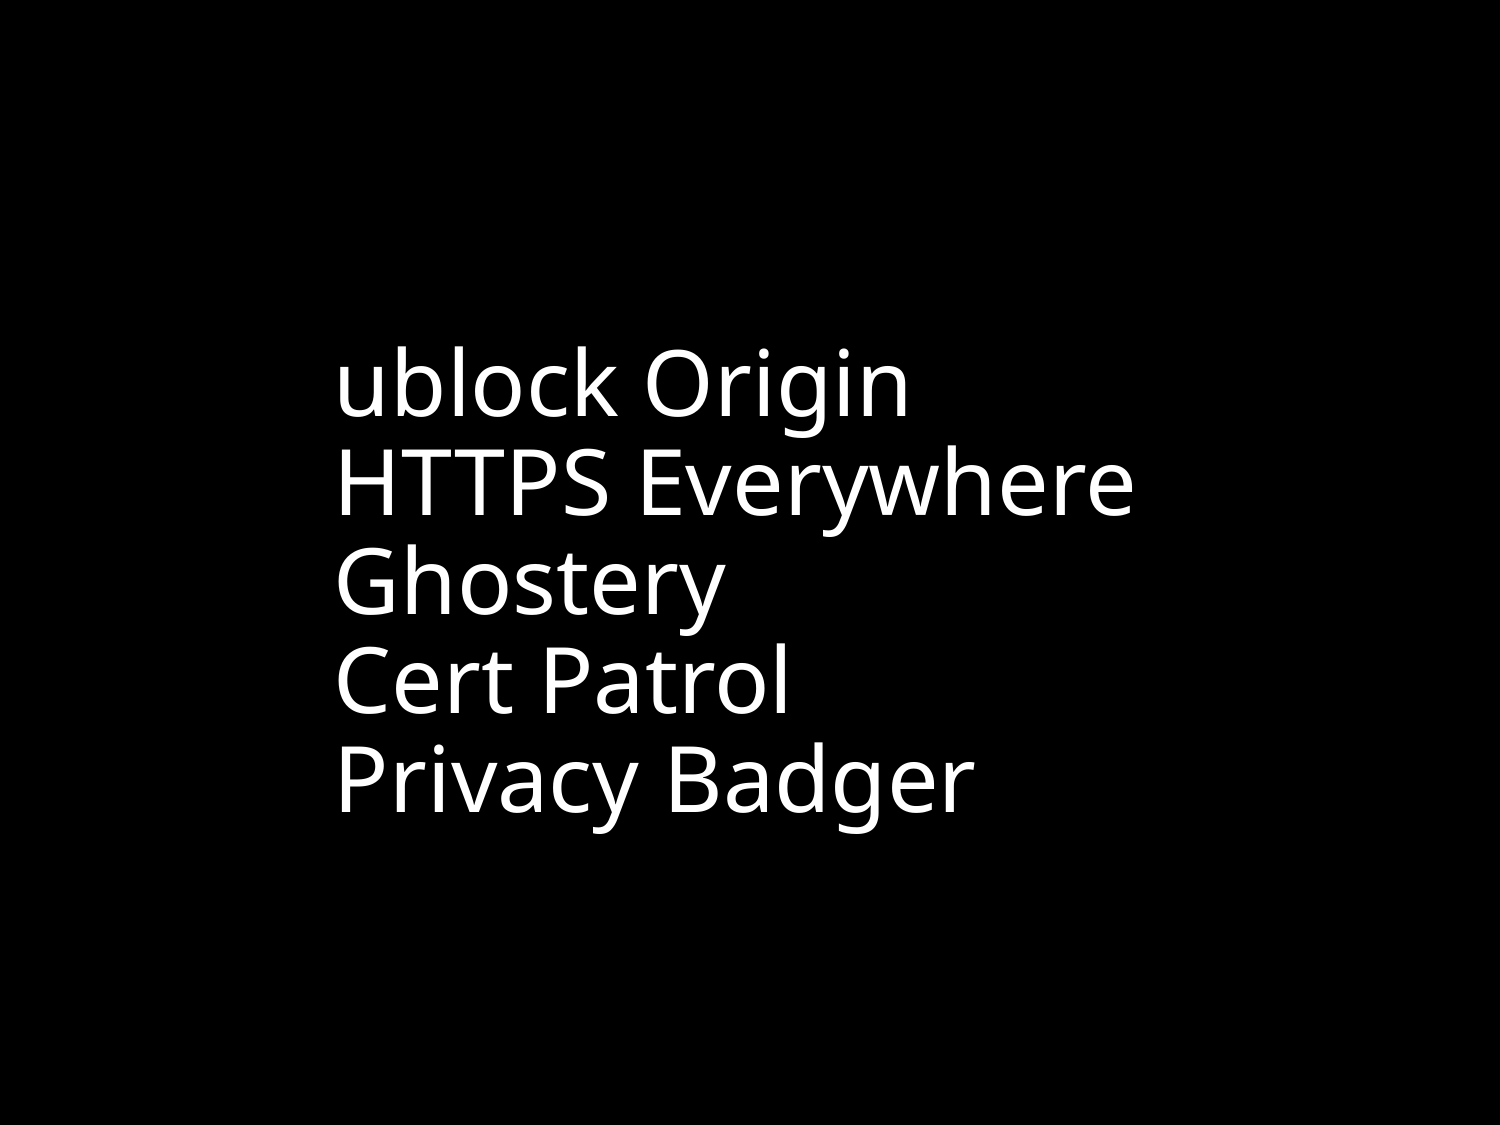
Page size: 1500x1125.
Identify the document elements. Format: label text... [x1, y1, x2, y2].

title ublock Origin HTTPS Everywhere Ghostery Cert Patrol Privacy Badger [98, 135, 1374, 841]
